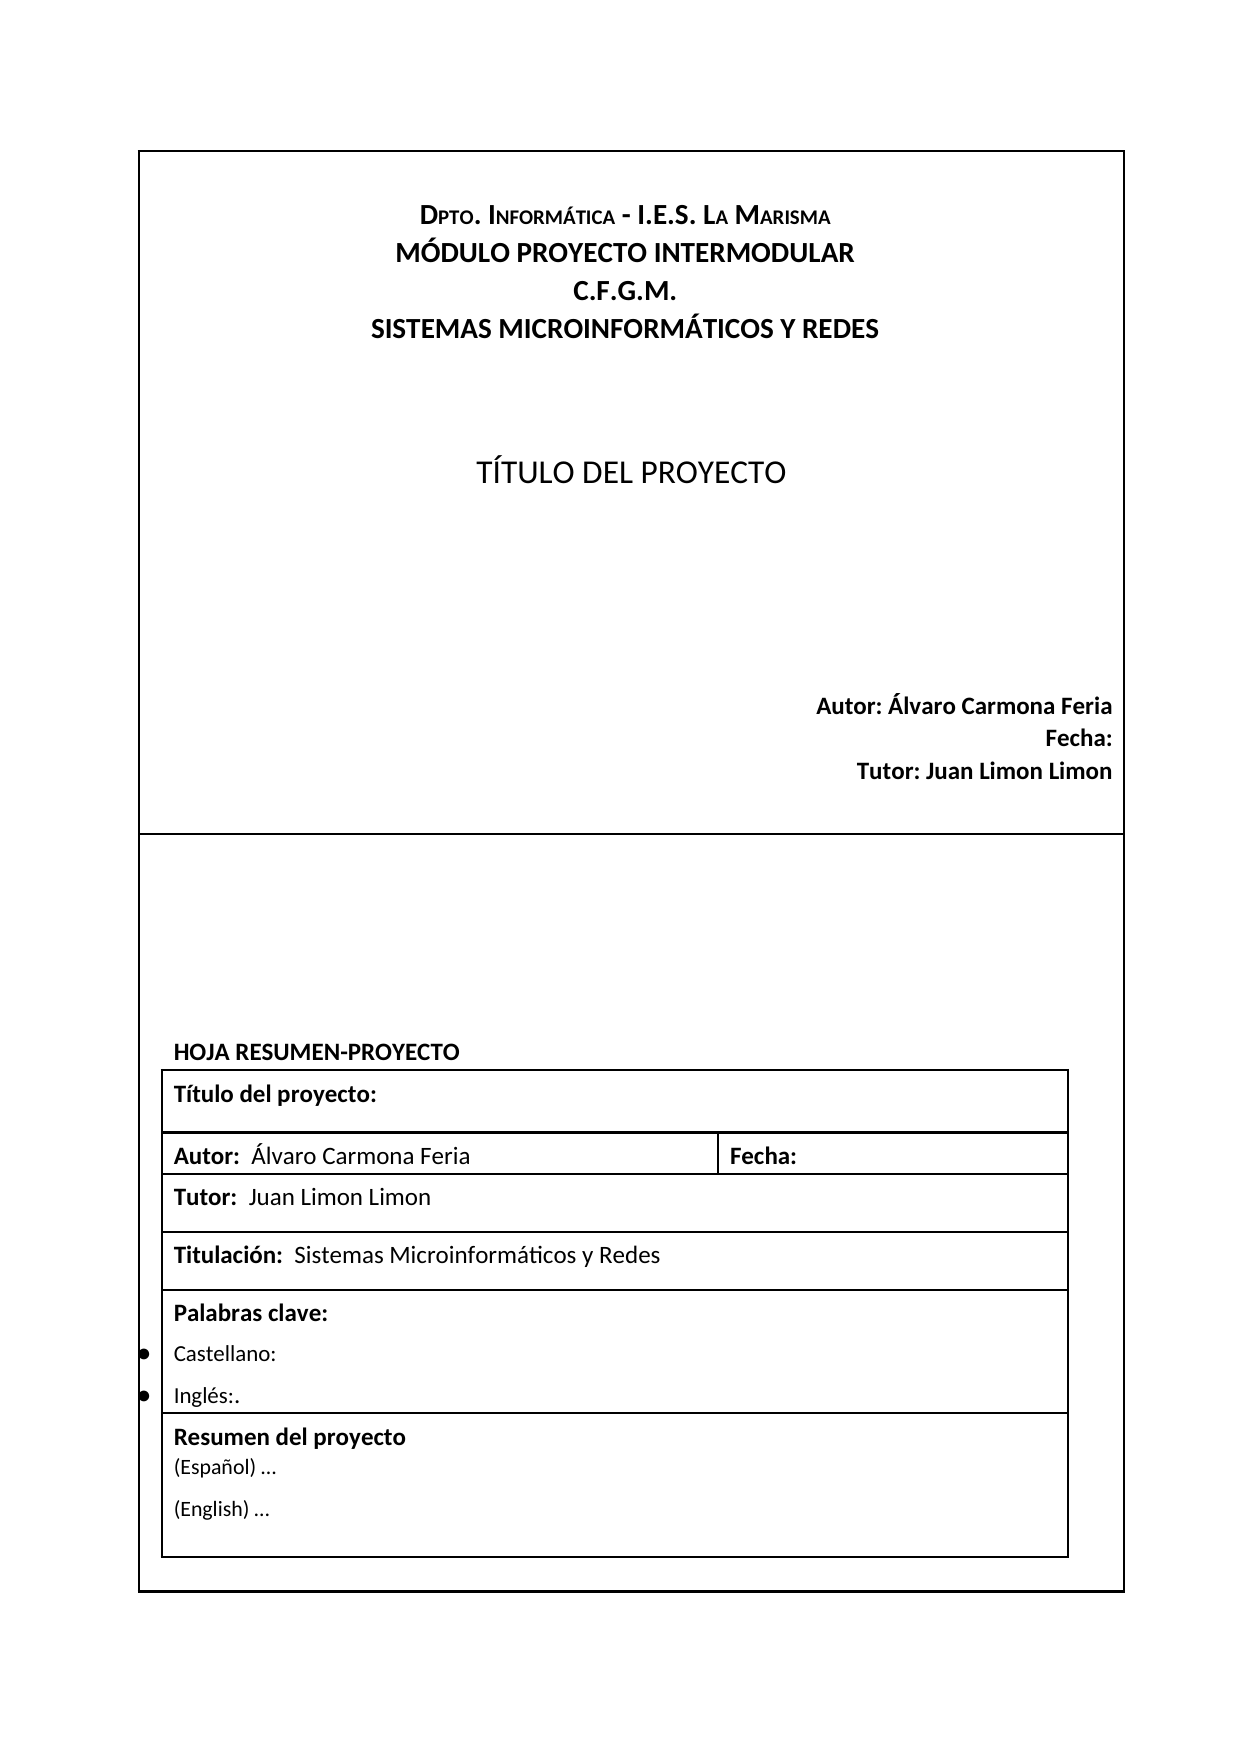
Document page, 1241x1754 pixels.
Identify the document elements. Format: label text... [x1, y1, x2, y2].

table_header [718, 1071, 1067, 1131]
table_cell Titulación: Sistemas Microinformáticos y Redes [163, 1233, 718, 1288]
table_cell [718, 1175, 1067, 1231]
table_cell Tutor: Juan Limon Limon [163, 1175, 718, 1231]
table_cell Fecha: [719, 1134, 1067, 1173]
table_header Título del proyecto: [163, 1071, 718, 1131]
table_cell Resumen del proyecto (Español) … (English) … [163, 1414, 718, 1556]
table_cell HOJA RESUMEN-PROYECTO [140, 835, 1123, 1590]
table_cell [718, 1233, 1067, 1288]
table_cell Palabras clave: Castellano: Inglés:. [163, 1291, 718, 1412]
table_cell [718, 1414, 1067, 1556]
table_cell Autor: Álvaro Carmona Feria [163, 1134, 717, 1173]
table_cell [718, 1291, 1067, 1412]
table_header DPTO. INFORMÁTICA - I.E.S. LA MARISMA MÓDULO PROYECTO INTERMODULAR C.F.G.M. SISTEMAS MICROINFORMÁTICOS Y REDES TÍTULO DEL PROYECTO Autor: Álvaro Carmona Feria Fecha: Tutor: Juan Limon Limon [140, 152, 1123, 833]
